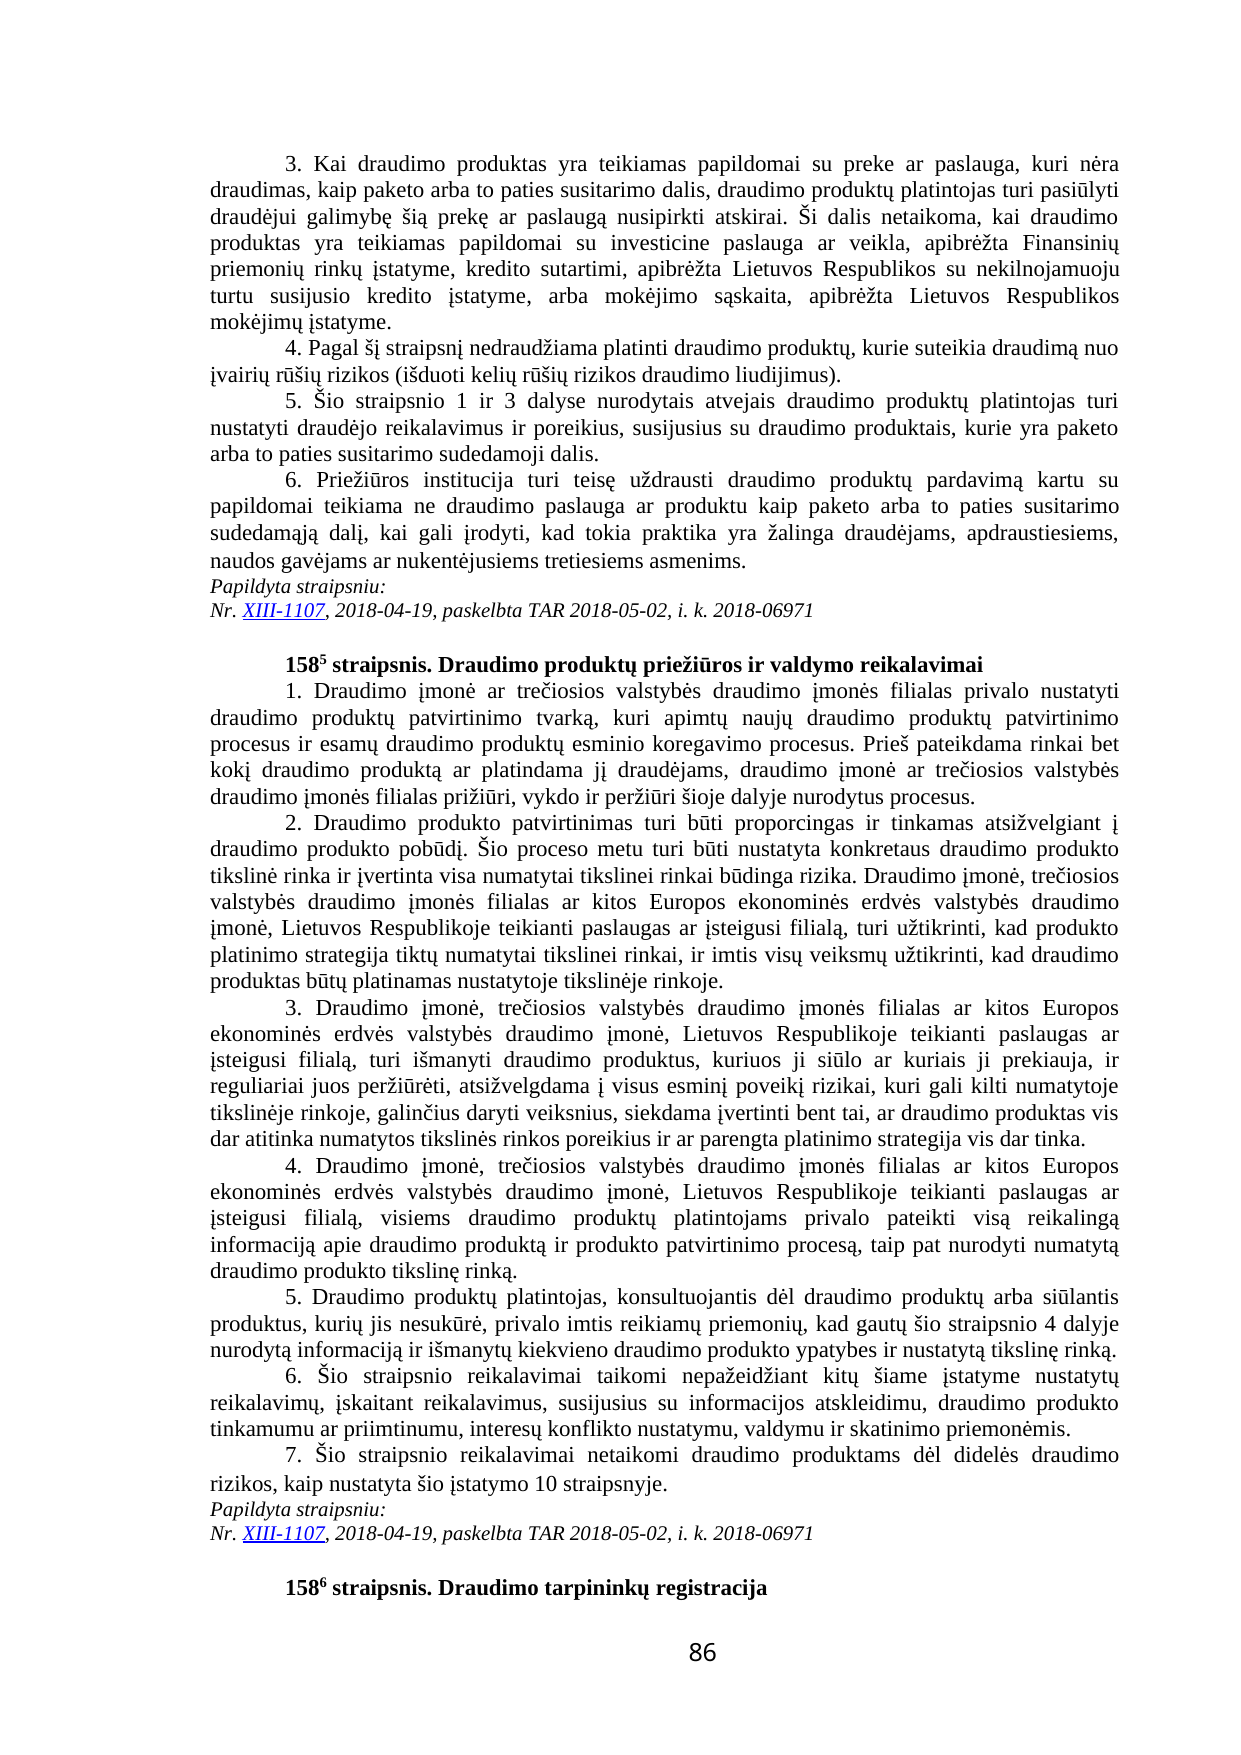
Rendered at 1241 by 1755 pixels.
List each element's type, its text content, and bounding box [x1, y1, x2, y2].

text 6. Šio straipsnio reikalavimai taikomi nepažeidžiant kitų šiame įstatyme nustatytų reikalavimų, įskaitant reikalavimus, susijusius su informacijos atskleidimu, draudimo produkto tinkamumu ar priimtinumu, interesų konflikto nustatymu, valdymu ir skatinimo priemonėmis. [210, 1362, 1120, 1442]
text 1. Draudimo įmonė ar trečiosios valstybės draudimo įmonės filialas privalo nustatyti draudimo produktų patvirtinimo tvarką, kuri apimtų naujų draudimo produktų patvirtinimo procesus ir esamų draudimo produktų esminio koregavimo procesus. Prieš pateikdama rinkai bet kokį draudimo produktą ar platindama jį draudėjams, draudimo įmonė ar trečiosios valstybės draudimo įmonės filialas prižiūri, vykdo ir peržiūri šioje dalyje nurodytus procesus. [210, 677, 1120, 809]
text 4. Draudimo įmonė, trečiosios valstybės draudimo įmonės filialas ar kitos Europos ekonominės erdvės valstybės draudimo įmonė, Lietuvos Respublikoje teikianti paslaugas ar įsteigusi filialą, visiems draudimo produktų platintojams privalo pateikti visą reikalingą informaciją apie draudimo produktą ir produkto patvirtinimo procesą, taip pat nurodyti numatytą draudimo produkto tikslinę rinką. [210, 1152, 1120, 1283]
text 5. Draudimo produktų platintojas, konsultuojantis dėl draudimo produktų arba siūlantis produktus, kurių jis nesukūrė, privalo imtis reikiamų priemonių, kad gautų šio straipsnio 4 dalyje nurodytą informaciją ir išmanytų kiekvieno draudimo produkto ypatybes ir nustatytą tikslinę rinką. [210, 1283, 1120, 1362]
text 1585 straipsnis. Draudimo produktų priežiūros ir valdymo reikalavimai [210, 651, 1120, 677]
text 3. Draudimo įmonė, trečiosios valstybės draudimo įmonės filialas ar kitos Europos ekonominės erdvės valstybės draudimo įmonė, Lietuvos Respublikoje teikianti paslaugas ar įsteigusi filialą, turi išmanyti draudimo produktus, kuriuos ji siūlo ar kuriais ji prekiauja, ir reguliariai juos peržiūrėti, atsižvelgdama į visus esminį poveikį rizikai, kuri gali kilti numatytoje tikslinėje rinkoje, galinčius daryti veiksnius, siekdama įvertinti bent tai, ar draudimo produktas vis dar atitinka numatytos tikslinės rinkos poreikius ir ar parengta platinimo strategija vis dar tinka. [210, 993, 1120, 1152]
text Papildyta straipsniu: [210, 574, 1120, 598]
text 7. Šio straipsnio reikalavimai netaikomi draudimo produktams dėl didelės draudimo rizikos, kaip nustatyta šio įstatymo 10 straipsnyje. [210, 1442, 1120, 1497]
text 1586 straipsnis. Draudimo tarpininkų registracija [210, 1573, 1120, 1600]
text 4. Pagal šį straipsnį nedraudžiama platinti draudimo produktų, kurie suteikia draudimą nuo įvairių rūšių rizikos (išduoti kelių rūšių rizikos draudimo liudijimus). [210, 334, 1120, 387]
text 3. Kai draudimo produktas yra teikiamas papildomai su preke ar paslauga, kuri nėra draudimas, kaip paketo arba to paties susitarimo dalis, draudimo produktų platintojas turi pasiūlyti draudėjui galimybę šią prekę ar paslaugą nusipirkti atskirai. Ši dalis netaikoma, kai draudimo produktas yra teikiamas papildomai su investicine paslauga ar veikla, apibrėžta Finansinių priemonių rinkų įstatyme, kredito sutartimi, apibrėžta Lietuvos Respublikos su nekilnojamuoju turtu susijusio kredito įstatyme, arba mokėjimo sąskaita, apibrėžta Lietuvos Respublikos mokėjimų įstatyme. [210, 150, 1120, 334]
text 5. Šio straipsnio 1 ir 3 dalyse nurodytais atvejais draudimo produktų platintojas turi nustatyti draudėjo reikalavimus ir poreikius, susijusius su draudimo produktais, kurie yra paketo arba to paties susitarimo sudedamoji dalis. [210, 387, 1120, 466]
text Papildyta straipsniu: [210, 1497, 1120, 1521]
text Nr. XIII-1107, 2018-04-19, paskelbta TAR 2018-05-02, i. k. 2018-06971 [210, 598, 1120, 622]
text 6. Priežiūros institucija turi teisę uždrausti draudimo produktų pardavimą kartu su papildomai teikiama ne draudimo paslauga ar produktu kaip paketo arba to paties susitarimo sudedamąją dalį, kai gali įrodyti, kad tokia praktika yra žalinga draudėjams, apdraustiesiems, naudos gavėjams ar nukentėjusiems tretiesiems asmenims. [210, 466, 1120, 574]
text Nr. XIII-1107, 2018-04-19, paskelbta TAR 2018-05-02, i. k. 2018-06971 [210, 1521, 1120, 1545]
text 2. Draudimo produkto patvirtinimas turi būti proporcingas ir tinkamas atsižvelgiant į draudimo produkto pobūdį. Šio proceso metu turi būti nustatyta konkretaus draudimo produkto tikslinė rinka ir įvertinta visa numatytai tikslinei rinkai būdinga rizika. Draudimo įmonė, trečiosios valstybės draudimo įmonės filialas ar kitos Europos ekonominės erdvės valstybės draudimo įmonė, Lietuvos Respublikoje teikianti paslaugas ar įsteigusi filialą, turi užtikrinti, kad produkto platinimo strategija tiktų numatytai tikslinei rinkai, ir imtis visų veiksmų užtikrinti, kad draudimo produktas būtų platinamas nustatytoje tikslinėje rinkoje. [210, 809, 1120, 993]
